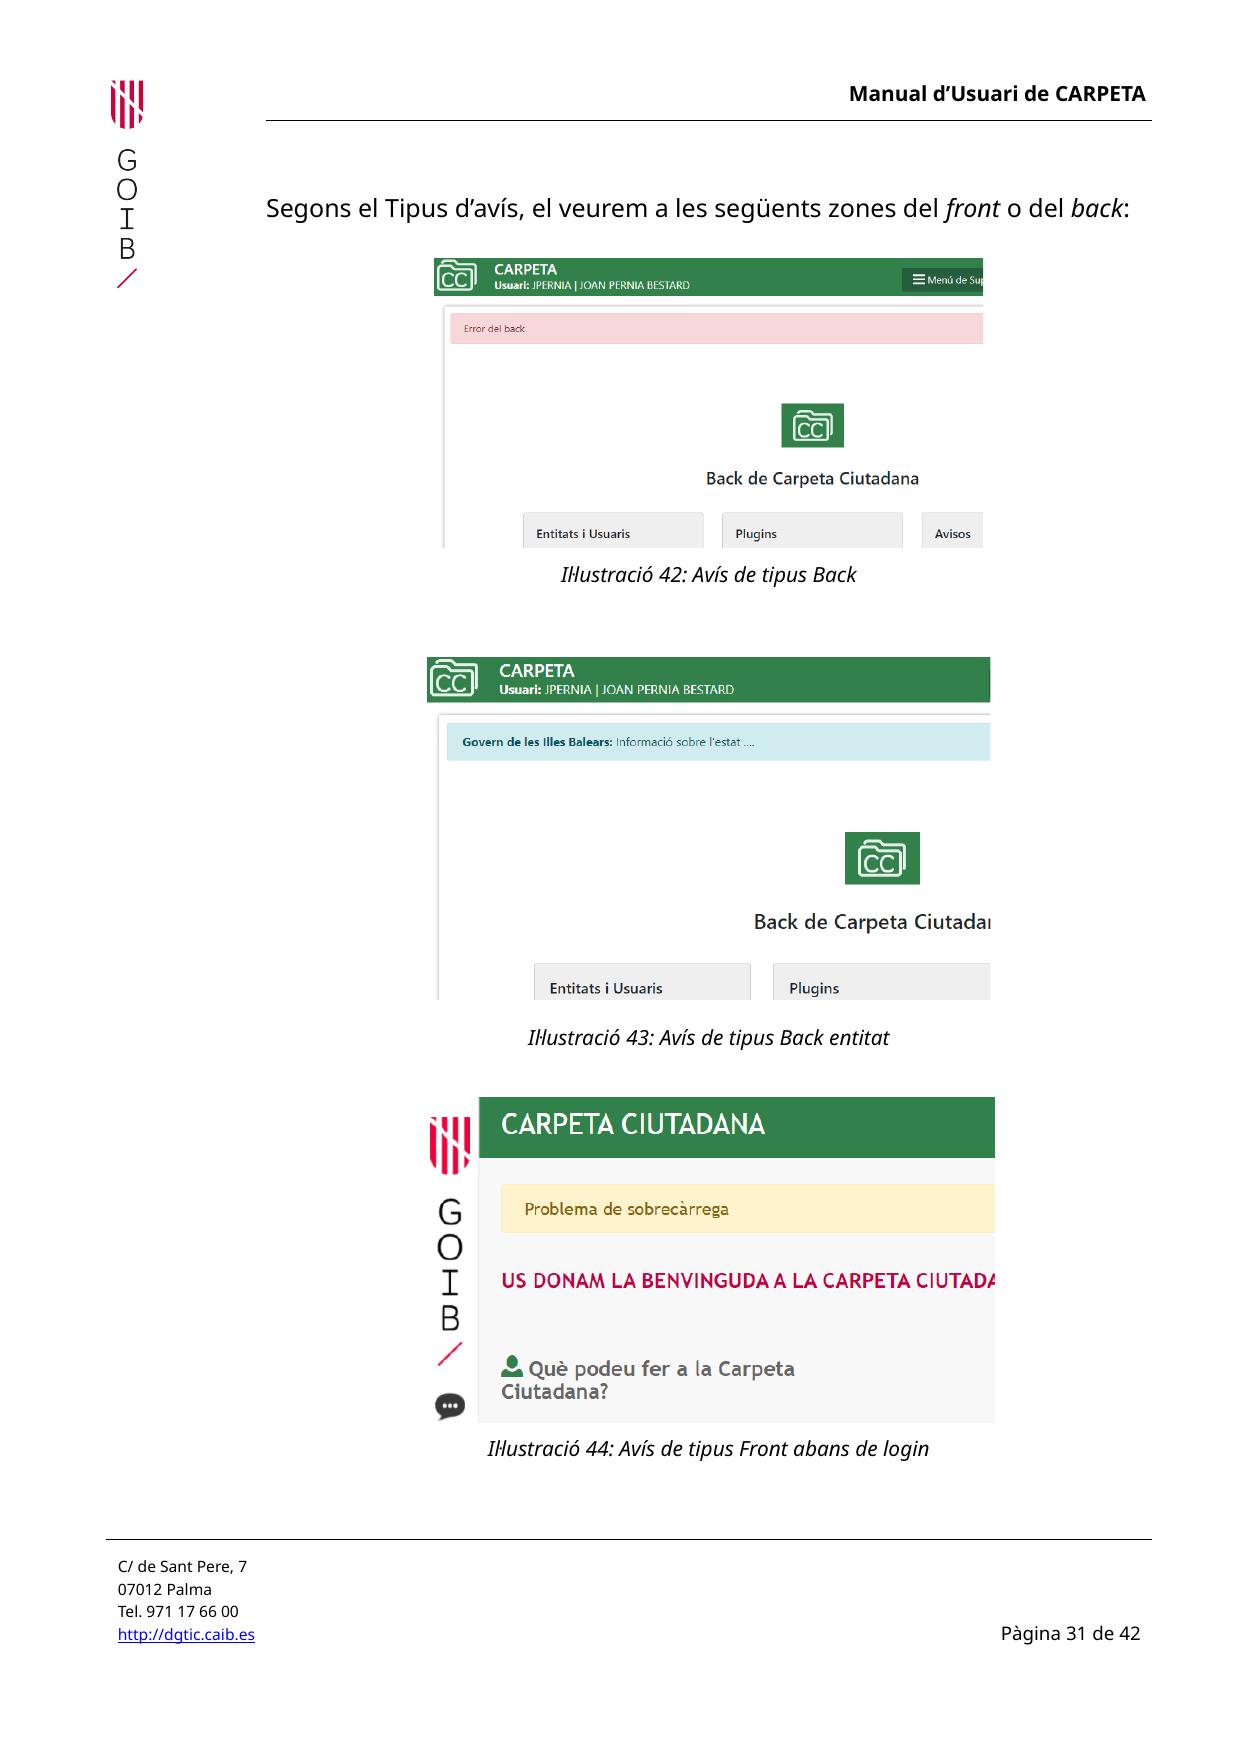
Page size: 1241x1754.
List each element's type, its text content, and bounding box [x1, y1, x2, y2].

picture [434, 258, 984, 548]
picture [82, 57, 172, 319]
picture [427, 657, 991, 1000]
text Il·lustració 44: Avís de tipus Front abans de login [266, 1423, 1152, 1463]
picture [422, 1097, 995, 1423]
text Il·lustració 42: Avís de tipus Back [266, 548, 1152, 588]
text Segons el Tipus d’avís, el veurem a les següents zones del front o del back: [266, 191, 1152, 224]
text Il·lustració 43: Avís de tipus Back entitat [266, 1000, 1152, 1052]
